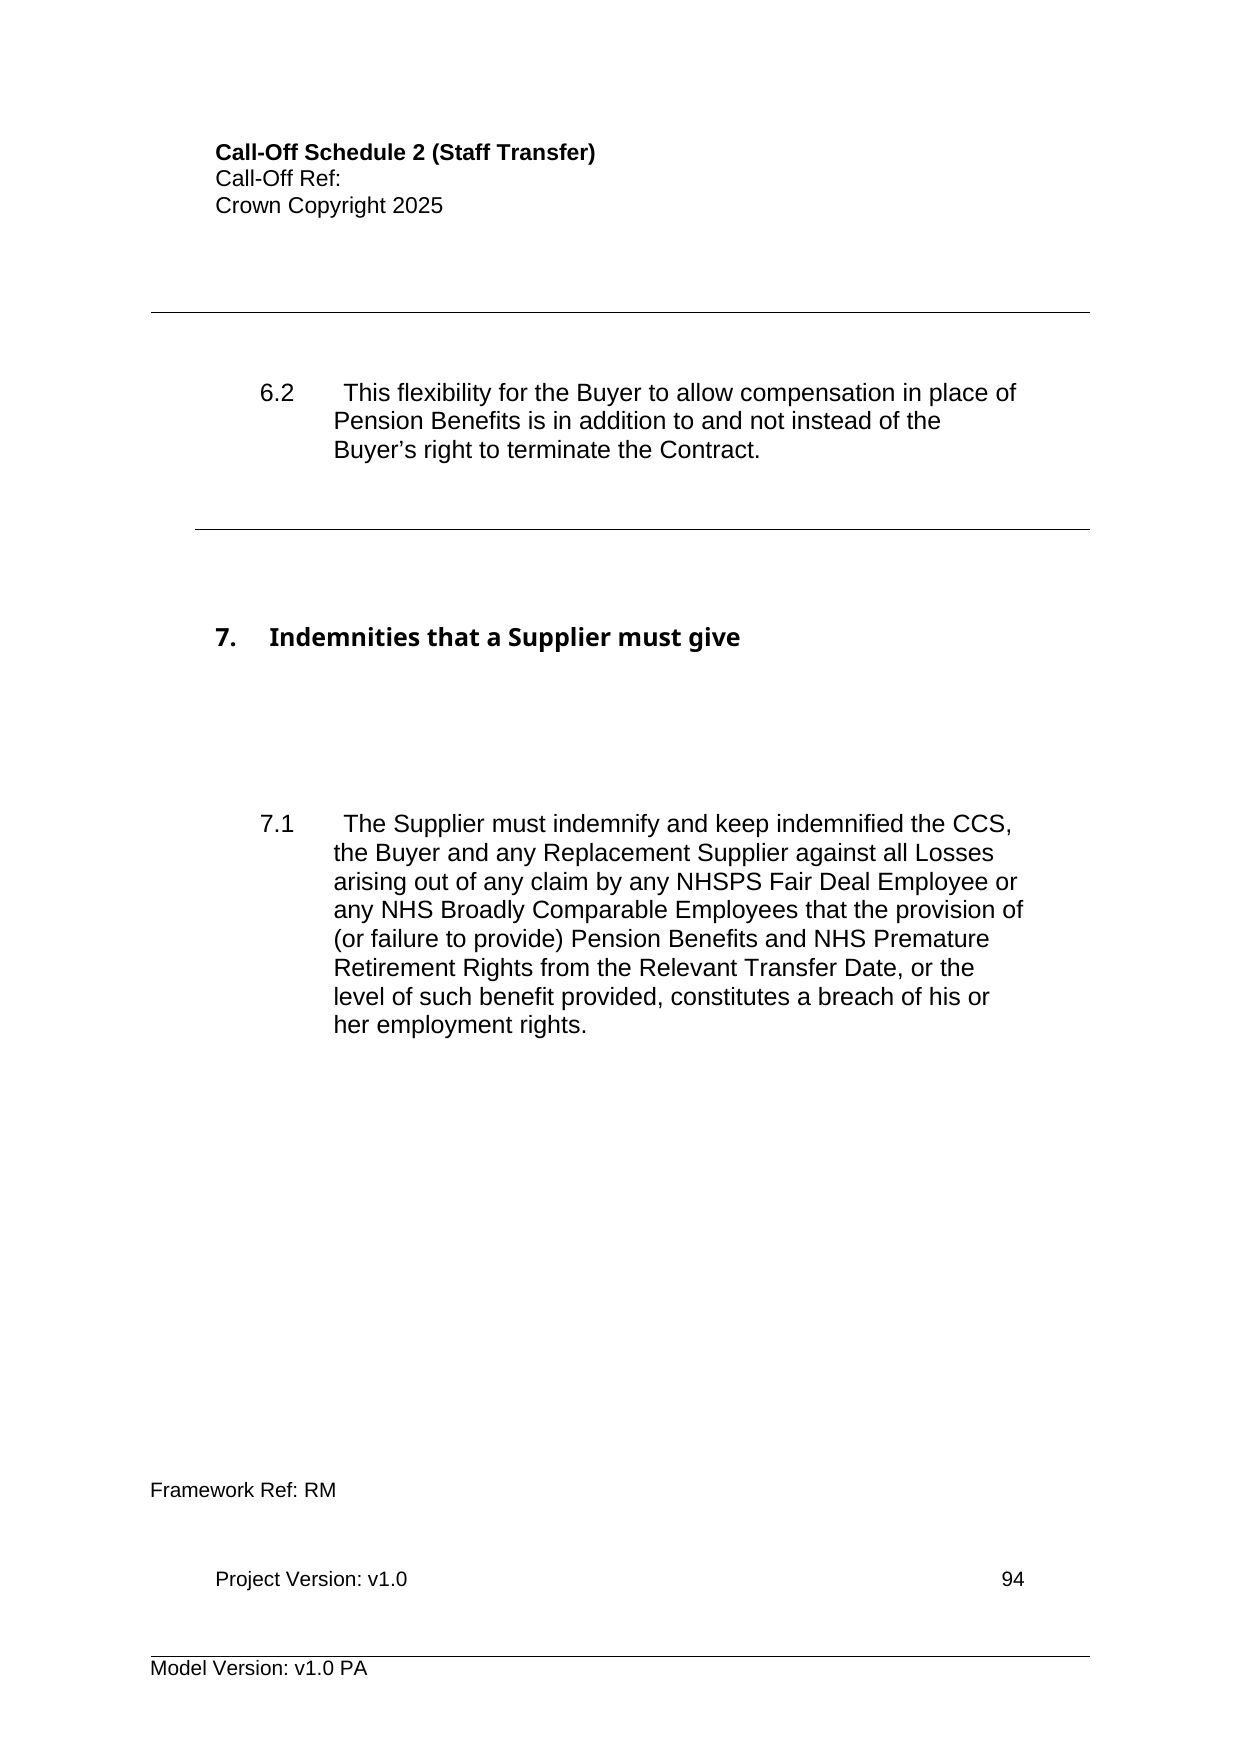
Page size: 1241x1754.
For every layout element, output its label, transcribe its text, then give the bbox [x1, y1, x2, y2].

list The Supplier must indemnify and keep indemnified the CCS, the Buyer and any Replacement Supplier against all Losses arising out of any claim by any NHSPS Fair Deal Employee or any NHS Broadly Comparable Employees that the provision of (or failure to provide) Pension Benefits and NHS Premature Retirement Rights from the Relevant Transfer Date, or the level of such benefit provided, constitutes a breach of his or her employment rights. [195, 745, 1089, 1104]
list This flexibility for the Buyer to allow compensation in place of Pension Benefits is in addition to and not instead of the Buyer’s right to terminate the Contract. [195, 314, 1089, 528]
list Indemnities that a Supplier must give [151, 555, 1089, 718]
